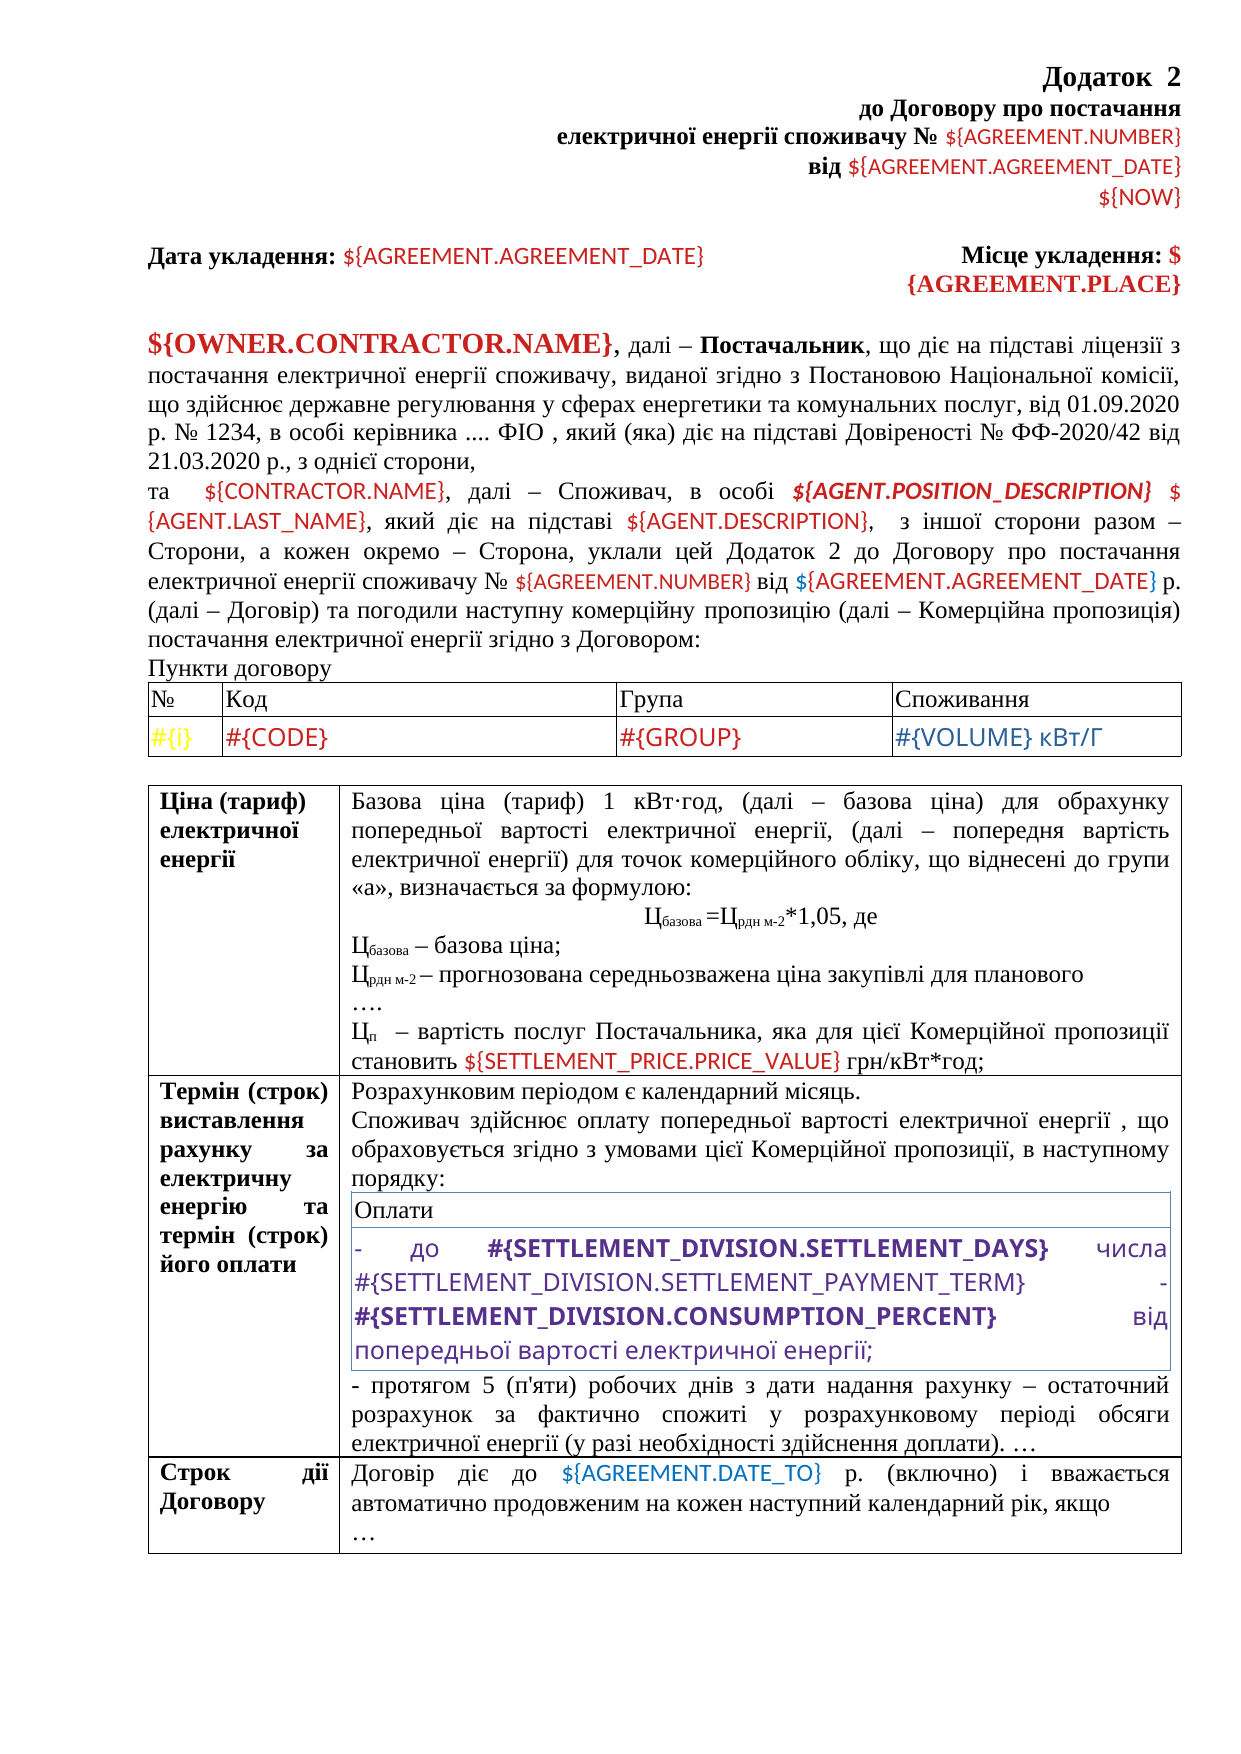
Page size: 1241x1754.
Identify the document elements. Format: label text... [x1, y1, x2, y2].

table_header Ціна (тариф) електричної енергії [149, 786, 339, 1075]
table_header Місце укладення: ${AGREEMENT.PLACE} [721, 240, 1181, 298]
table_cell #{VOLUME} кВт/Г [893, 717, 1181, 756]
table_header Базова ціна (тариф) 1 кВт·год, (далі – базова ціна) для обрахунку попередньої вартості електричної енергії, (далі – попередня вартість електричної енергії) для точок комерційного обліку, що віднесені до групи «а», визначається за формулою: Цбазова =Црдн м-2*1,05, де Цбазова – базова ціна; Црдн м-2 – прогнозована середньозважена ціна закупівлі для планового …. Цп – вартість послуг Постачальника, яка для цієї Комерційної пропозиції становить ${SETTLEMENT_PRICE.PRICE_VALUE} грн/кВт*год; [340, 786, 1181, 1075]
text Додаток 2 [148, 59, 1181, 93]
table_header Дата укладення: ${AGREEMENT.AGREEMENT_DATE} [148, 240, 721, 298]
table_header Код [223, 683, 616, 716]
table_cell #{i} [149, 717, 222, 756]
table_cell Термін (строк) виставлення рахунку за електричну енергію та термін (строк) його оплати [149, 1076, 339, 1456]
table_cell Строк дії Договору [149, 1458, 339, 1553]
table_cell #{GROUP} [617, 717, 892, 756]
table_header Оплати [352, 1193, 1170, 1227]
table_cell Розрахунковим періодом є календарний місяць. Споживач здійснює оплату попередньої вартості електричної енергії , що обраховується згідно з умовами цієї Комерційної пропозиції, в наступному порядку: - протягом 5 (п'яти) робочих днів з дати надання рахунку – остаточний розрахунок за фактично спожиті у розрахунковому періоді обсяги електричної енергії (у разі необхідності здійснення доплати). … [340, 1076, 1181, 1456]
table_cell - до #{SETTLEMENT_DIVISION.SETTLEMENT_DAYS} числа #{SETTLEMENT_DIVISION.SETTLEMENT_PAYMENT_TERM} - #{SETTLEMENT_DIVISION.CONSUMPTION_PERCENT} від попередньої вартості електричної енергії; [352, 1228, 1170, 1369]
text ${NOW} [148, 181, 1181, 211]
text та ${CONTRACTOR.NAME}, далі – Споживач, в особі ${AGENT.POSITION_DESCRIPTION} ${AGENT.LAST_NAME}, який діє на підставі ${AGENT.DESCRIPTION}, з іншої сторони разом – Сторони, а кожен окремо – Сторона, уклали цей Додаток 2 до Договору про постачання електричної енергії споживачу № ${AGREEMENT.NUMBER} від ${AGREEMENT.AGREEMENT_DATE} р. (далі – Договір) та погодили наступну комерційну пропозицію (далі – Комерційна пропозиція) постачання електричної енергії згідно з Договором: [148, 475, 1181, 653]
table_cell Договір діє до ${AGREEMENT.DATE_TO} р. (включно) і вважається автоматично продовженим на кожен наступний календарний рік, якщо … [340, 1458, 1181, 1553]
text до Договору про постачання [148, 93, 1181, 121]
text Пункти договору [148, 653, 1181, 682]
text електричної енергії споживачу № ${AGREEMENT.NUMBER} [148, 121, 1181, 150]
table_header № [149, 683, 222, 716]
table_header Група [617, 683, 892, 716]
table_cell #{CODE} [223, 717, 616, 756]
table_header Споживання [893, 683, 1181, 716]
text від ${AGREEMENT.AGREEMENT_DATE} [148, 150, 1181, 181]
text ${OWNER.CONTRACTOR.NAME}, далі – Постачальник, що діє на підставі ліцензії з постачання електричної енергії споживачу, виданої згідно з Постановою Національної комісії, що здійснює державне регулювання у сферах енергетики та комунальних послуг, від 01.09.2020 р. № 1234, в особі керівника .... ФІО , який (яка) діє на підставі Довіреності № ФФ-2020/42 від 21.03.2020 р., з однієї сторони, [148, 326, 1181, 475]
